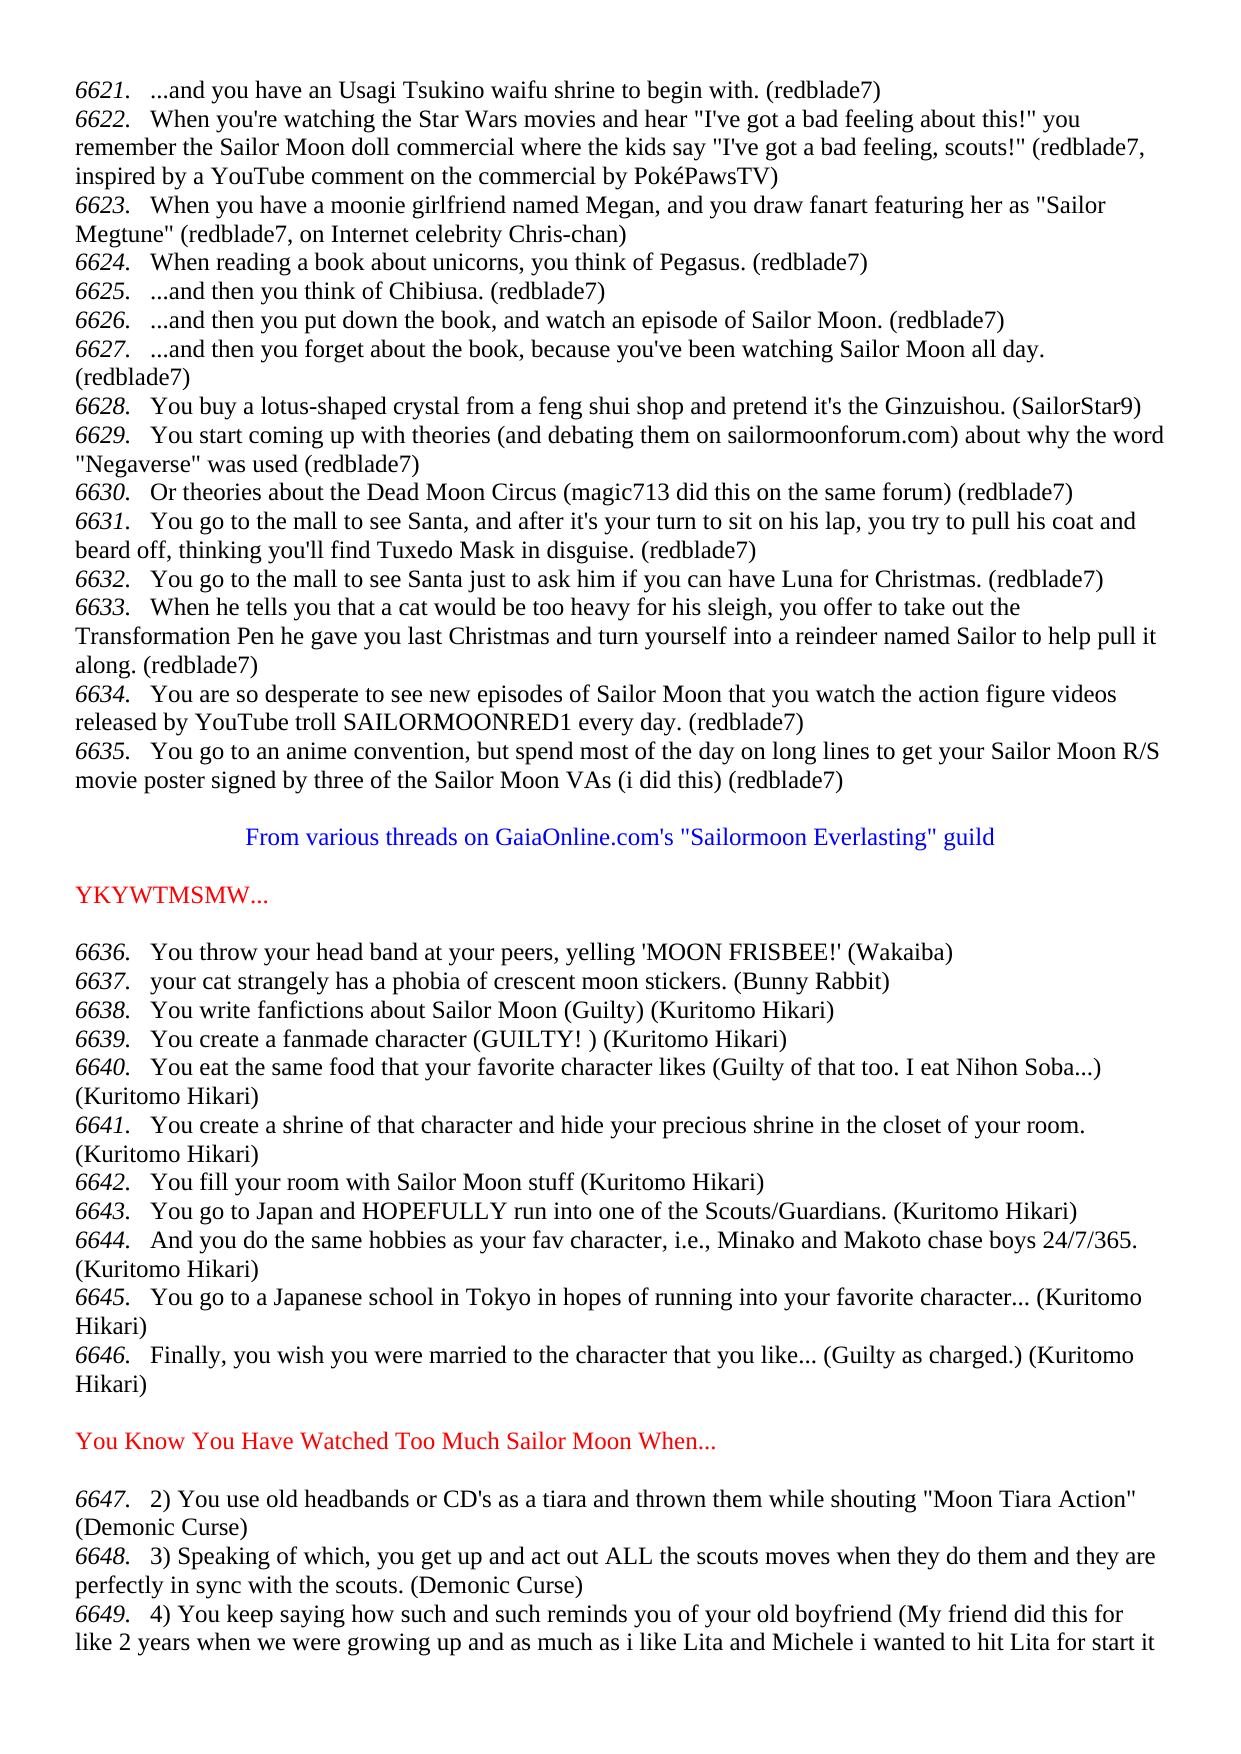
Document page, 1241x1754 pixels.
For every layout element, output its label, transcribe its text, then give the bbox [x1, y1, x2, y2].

list You start coming up with theories (and debating them on sailormoonforum.com) about why the word "Negaverse" was used (redblade7) [75, 420, 1165, 477]
list When you have a moonie girlfriend named Megan, and you draw fanart featuring her as "Sailor Megtune" (redblade7, on Internet celebrity Chris-chan) [75, 190, 1165, 247]
list You fill your room with Sailor Moon stuff (Kuritomo Hikari) [75, 1167, 1165, 1196]
list ...and then you think of Chibiusa. (redblade7) [75, 276, 1165, 305]
list When reading a book about unicorns, you think of Pegasus. (redblade7) [75, 247, 1165, 276]
list Or theories about the Dead Moon Circus (magic713 did this on the same forum) (redblade7) [75, 477, 1165, 506]
list 4) You keep saying how such and such reminds you of your old boyfriend (My friend did this for like 2 years when we were growing up and as much as i like Lita and Michele i wanted to hit Lita for start it [75, 1599, 1165, 1656]
list You buy a lotus-shaped crystal from a feng shui shop and pretend it's the Ginzuishou. (SailorStar9) [75, 391, 1165, 420]
list 2) You use old headbands or CD's as a tiara and thrown them while shouting "Moon Tiara Action" (Demonic Curse) [75, 1484, 1165, 1541]
list You eat the same food that your favorite character likes (Guilty of that too. I eat Nihon Soba...) (Kuritomo Hikari) [75, 1052, 1165, 1110]
list You go to an anime convention, but spend most of the day on long lines to get your Sailor Moon R/S movie poster signed by three of the Sailor Moon VAs (i did this) (redblade7) [75, 736, 1165, 794]
list ...and then you put down the book, and watch an episode of Sailor Moon. (redblade7) [75, 305, 1165, 334]
list ...and then you forget about the book, because you've been watching Sailor Moon all day. (redblade7) [75, 334, 1165, 391]
list You go to a Japanese school in Tokyo in hopes of running into your favorite character... (Kuritomo Hikari) [75, 1282, 1165, 1340]
list 3) Speaking of which, you get up and act out ALL the scouts moves when they do them and they are perfectly in sync with the scouts. (Demonic Curse) [75, 1541, 1165, 1599]
list You go to the mall to see Santa, and after it's your turn to sit on his lap, you try to pull his coat and beard off, thinking you'll find Tuxedo Mask in disguise. (redblade7) [75, 506, 1165, 564]
list When you're watching the Star Wars movies and hear "I've got a bad feeling about this!" you remember the Sailor Moon doll commercial where the kids say "I've got a bad feeling, scouts!" (redblade7, inspired by a YouTube comment on the commercial by PokéPawsTV) [75, 104, 1165, 190]
list When he tells you that a cat would be too heavy for his sleigh, you offer to take out the Transformation Pen he gave you last Christmas and turn yourself into a reindeer named Sailor to help pull it along. (redblade7) [75, 592, 1165, 679]
list You go to the mall to see Santa just to ask him if you can have Luna for Christmas. (redblade7) [75, 564, 1165, 592]
list You write fanfictions about Sailor Moon (Guilty) (Kuritomo Hikari) [75, 995, 1165, 1024]
list And you do the same hobbies as your fav character, i.e., Minako and Makoto chase boys 24/7/365. (Kuritomo Hikari) [75, 1225, 1165, 1282]
text You Know You Have Watched Too Much Sailor Moon When... [75, 1426, 1165, 1455]
text From various threads on GaiaOnline.com's "Sailormoon Everlasting" guild [75, 794, 1165, 851]
list You throw your head band at your peers, yelling 'MOON FRISBEE!' (Wakaiba) [75, 937, 1165, 966]
list ...and you have an Usagi Tsukino waifu shrine to begin with. (redblade7) [75, 75, 1165, 104]
list You are so desperate to see new episodes of Sailor Moon that you watch the action figure videos released by YouTube troll SAILORMOONRED1 every day. (redblade7) [75, 679, 1165, 736]
list You go to Japan and HOPEFULLY run into one of the Scouts/Guardians. (Kuritomo Hikari) [75, 1196, 1165, 1225]
list You create a shrine of that character and hide your precious shrine in the closet of your room. (Kuritomo Hikari) [75, 1110, 1165, 1167]
list You create a fanmade character (GUILTY! ) (Kuritomo Hikari) [75, 1024, 1165, 1052]
list Finally, you wish you were married to the character that you like... (Guilty as charged.) (Kuritomo Hikari) [75, 1340, 1165, 1397]
list your cat strangely has a phobia of crescent moon stickers. (Bunny Rabbit) [75, 966, 1165, 995]
text YKYWTMSMW... [75, 880, 1165, 937]
